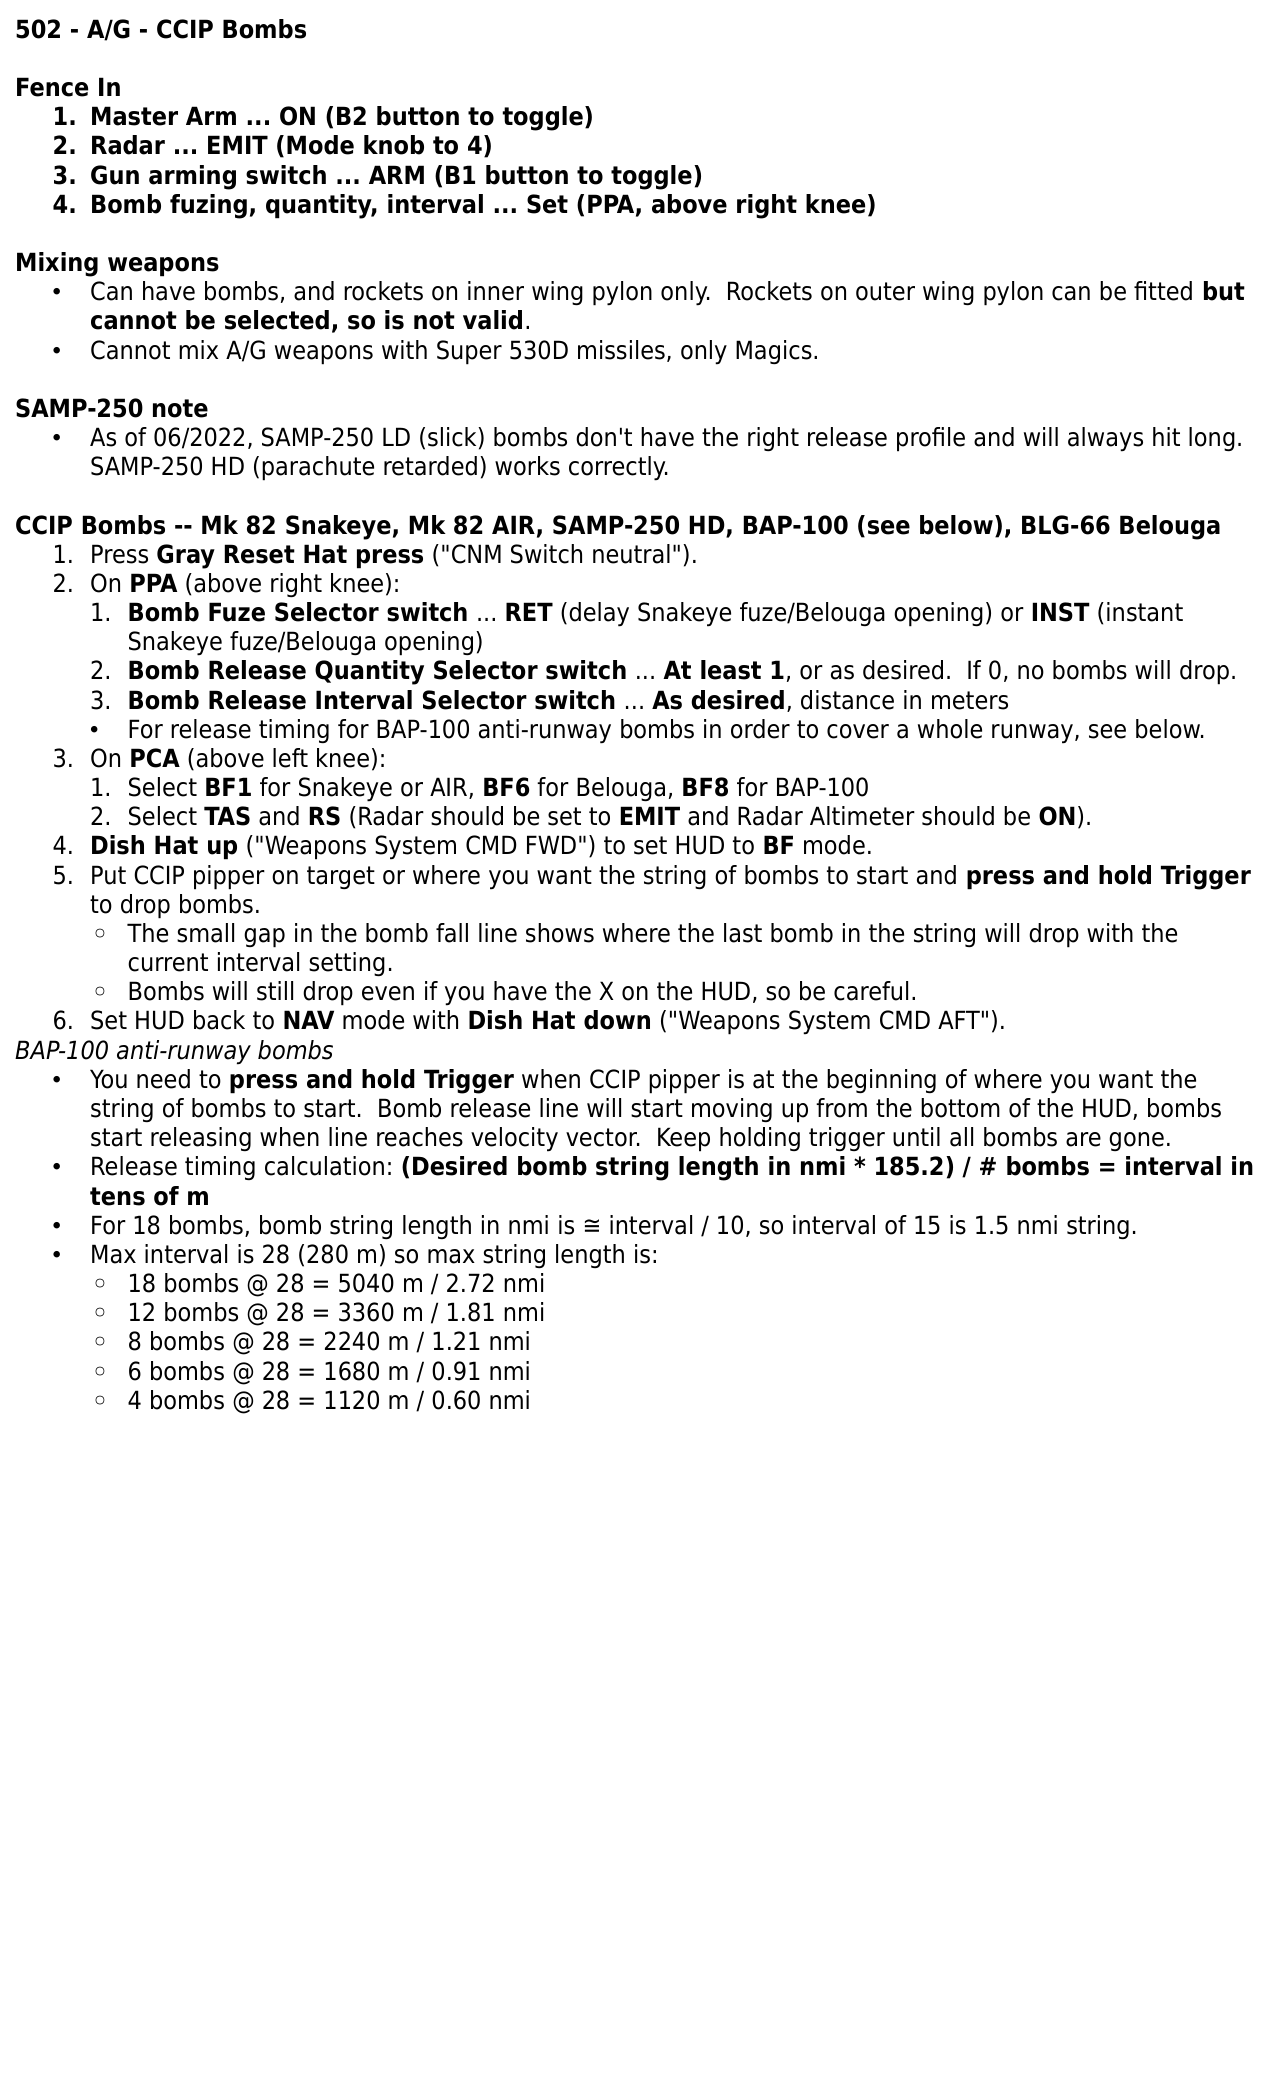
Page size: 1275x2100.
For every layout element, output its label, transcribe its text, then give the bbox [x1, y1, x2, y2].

list Bomb Fuze Selector switch ... RET (delay Snakeye fuze/Belouga opening) or INST (instant Snakeye fuze/Belouga opening) [90, 598, 1260, 657]
list Cannot mix A/G weapons with Super 530D missiles, only Magics. [52, 336, 1260, 365]
text Mixing weapons [15, 248, 1260, 277]
list For 18 bombs, bomb string length in nmi is ≅ interval / 10, so interval of 15 is 1.5 nmi string. [52, 1211, 1260, 1240]
list 6 bombs @ 28 = 1680 m / 0.91 nmi [90, 1357, 1260, 1386]
list 8 bombs @ 28 = 2240 m / 1.21 nmi [90, 1327, 1260, 1357]
list Max interval is 28 (280 m) so max string length is: [52, 1240, 1260, 1269]
list Bomb fuzing, quantity, interval ... Set (PPA, above right knee) [52, 190, 1260, 219]
list Can have bombs, and rockets on inner wing pylon only. Rockets on outer wing pylon can be fitted but cannot be selected, so is not valid. [52, 277, 1260, 336]
list The small gap in the bomb fall line shows where the last bomb in the string will drop with the current interval setting. [90, 919, 1260, 977]
text CCIP Bombs -- Mk 82 Snakeye, Mk 82 AIR, SAMP-250 HD, BAP-100 (see below), BLG-66 Belouga [15, 511, 1260, 540]
list Select BF1 for Snakeye or AIR, BF6 for Belouga, BF8 for BAP-100 [90, 773, 1260, 802]
list Press Gray Reset Hat press ("CNM Switch neutral"). [52, 540, 1260, 569]
list On PCA (above left knee): [52, 744, 1260, 773]
text Fence In [15, 73, 1260, 102]
list Select TAS and RS (Radar should be set to EMIT and Radar Altimeter should be ON). [90, 802, 1260, 832]
list Master Arm ... ON (B2 button to toggle) [52, 102, 1260, 132]
list Set HUD back to NAV mode with Dish Hat down ("Weapons System CMD AFT"). [52, 1007, 1260, 1036]
text SAMP-250 note [15, 394, 1260, 423]
list Dish Hat up ("Weapons System CMD FWD") to set HUD to BF mode. [52, 832, 1260, 861]
list You need to press and hold Trigger when CCIP pipper is at the beginning of where you want the string of bombs to start. Bomb release line will start moving up from the bottom of the HUD, bombs start releasing when line reaches velocity vector. Keep holding trigger until all bombs are gone. [52, 1065, 1260, 1152]
list 18 bombs @ 28 = 5040 m / 2.72 nmi [90, 1269, 1260, 1298]
list 4 bombs @ 28 = 1120 m / 0.60 nmi [90, 1386, 1260, 1415]
list On PPA (above right knee): [52, 569, 1260, 598]
list As of 06/2022, SAMP-250 LD (slick) bombs don't have the right release profile and will always hit long. SAMP-250 HD (parachute retarded) works correctly. [52, 423, 1260, 482]
text 502 - A/G - CCIP Bombs [15, 15, 1260, 44]
list Radar ... EMIT (Mode knob to 4) [52, 132, 1260, 161]
text BAP-100 anti-runway bombs [15, 1036, 1260, 1065]
list 12 bombs @ 28 = 3360 m / 1.81 nmi [90, 1298, 1260, 1327]
list For release timing for BAP-100 anti-runway bombs in order to cover a whole runway, see below. [90, 715, 1260, 744]
list Put CCIP pipper on target or where you want the string of bombs to start and press and hold Trigger to drop bombs. [52, 861, 1260, 919]
list Release timing calculation: (Desired bomb string length in nmi * 185.2) / # bombs = interval in tens of m [52, 1152, 1260, 1211]
list Gun arming switch ... ARM (B1 button to toggle) [52, 161, 1260, 190]
list Bombs will still drop even if you have the X on the HUD, so be careful. [90, 977, 1260, 1007]
list Bomb Release Interval Selector switch ... As desired, distance in meters [90, 686, 1260, 715]
list Bomb Release Quantity Selector switch ... At least 1, or as desired. If 0, no bombs will drop. [90, 657, 1260, 686]
